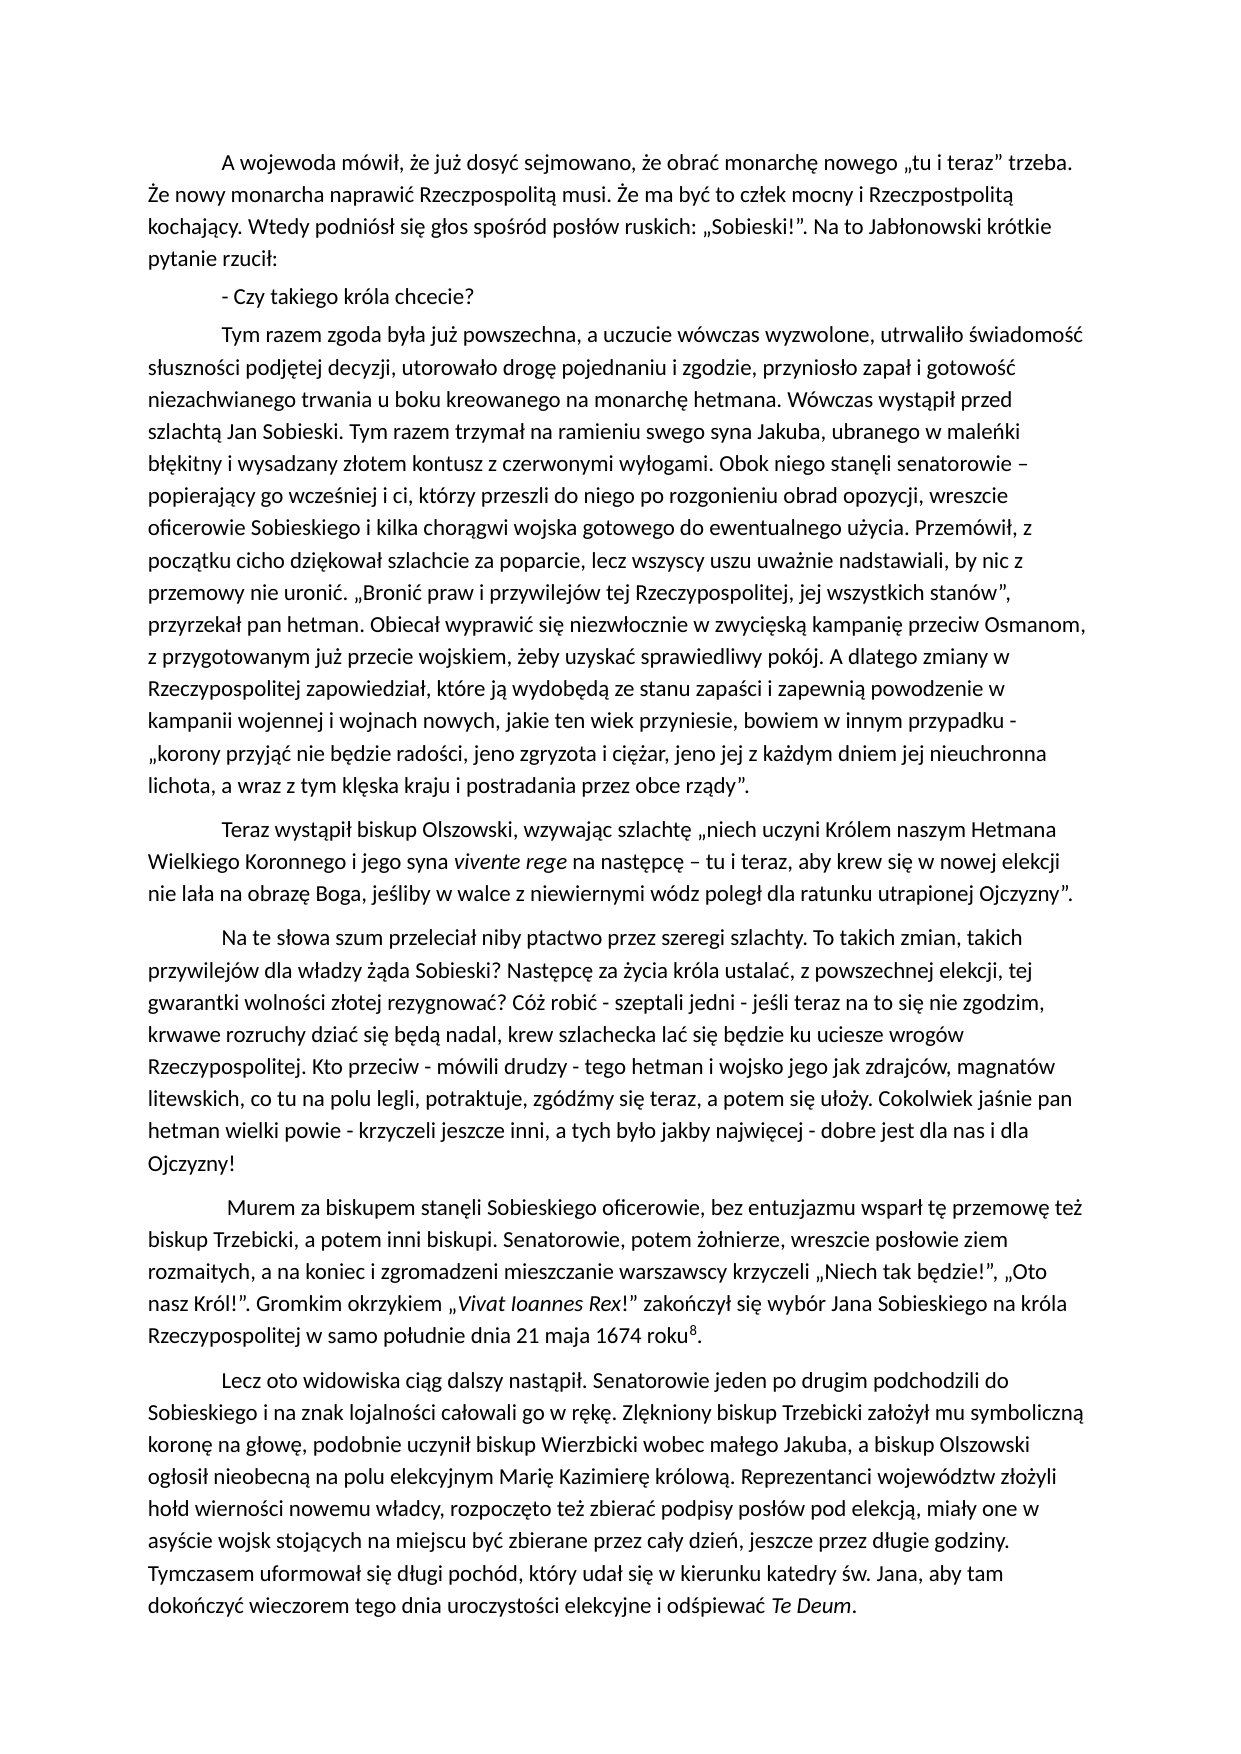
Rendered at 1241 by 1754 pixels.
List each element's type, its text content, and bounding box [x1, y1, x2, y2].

text A wojewoda mówił, że już dosyć sejmowano, że obrać monarchę nowego „tu i teraz” trzeba. Że nowy monarcha naprawić Rzeczpospolitą musi. Że ma być to człek mocny i Rzeczpostpolitą kochający. Wtedy podniósł się głos spośród posłów ruskich: „Sobieski!”. Na to Jabłonowski krótkie pytanie rzucił: [148, 148, 1093, 272]
text Murem za biskupem stanęli Sobieskiego oficerowie, bez entuzjazmu wsparł tę przemowę też biskup Trzebicki, a potem inni biskupi. Senatorowie, potem żołnierze, wreszcie posłowie ziem rozmaitych, a na koniec i zgromadzeni mieszczanie warszawscy krzyczeli „Niech tak będzie!”, „Oto nasz Król!”. Gromkim okrzykiem „Vivat Ioannes Rex!” zakończył się wybór Jana Sobieskiego na króla Rzeczypospolitej w samo południe dnia 21 maja 1674 roku. [148, 1193, 1093, 1350]
text Na te słowa szum przeleciał niby ptactwo przez szeregi szlachty. To takich zmian, takich przywilejów dla władzy żąda Sobieski? Następcę za życia króla ustalać, z powszechnej elekcji, tej gwarantki wolności złotej rezygnować? Cóż robić - szeptali jedni - jeśli teraz na to się nie zgodzim, krwawe rozruchy dziać się będą nadal, krew szlachecka lać się będzie ku uciesze wrogów Rzeczypospolitej. Kto przeciw - mówili drudzy - tego hetman i wojsko jego jak zdrajców, magnatów litewskich, co tu na polu legli, potraktuje, zgódźmy się teraz, a potem się ułoży. Cokolwiek jaśnie pan hetman wielki powie - krzyczeli jeszcze inni, a tych było jakby najwięcej - dobre jest dla nas i dla Ojczyzny! [148, 923, 1093, 1177]
text Lecz oto widowiska ciąg dalszy nastąpił. Senatorowie jeden po drugim podchodzili do Sobieskiego i na znak lojalności całowali go w rękę. Zlękniony biskup Trzebicki założył mu symboliczną koronę na głowę, podobnie uczynił biskup Wierzbicki wobec małego Jakuba, a biskup Olszowski ogłosił nieobecną na polu elekcyjnym Marię Kazimierę królową. Reprezentanci województw złożyli hołd wierności nowemu władcy, rozpoczęto też zbierać podpisy posłów pod elekcją, miały one w asyście wojsk stojących na miejscu być zbierane przez cały dzień, jeszcze przez długie godziny. Tymczasem uformował się długi pochód, który udał się w kierunku katedry św. Jana, aby tam dokończyć wieczorem tego dnia uroczystości elekcyjne i odśpiewać Te Deum. [148, 1366, 1093, 1619]
text - Czy takiego króla chcecie? [221, 282, 1093, 310]
text Tym razem zgoda była już powszechna, a uczucie wówczas wyzwolone, utrwaliło świadomość słuszności podjętej decyzji, utorowało drogę pojednaniu i zgodzie, przyniosło zapał i gotowość niezachwianego trwania u boku kreowanego na monarchę hetmana. Wówczas wystąpił przed szlachtą Jan Sobieski. Tym razem trzymał na ramieniu swego syna Jakuba, ubranego w maleńki błękitny i wysadzany złotem kontusz z czerwonymi wyłogami. Obok niego stanęli senatorowie – popierający go wcześniej i ci, którzy przeszli do niego po rozgonieniu obrad opozycji, wreszcie oficerowie Sobieskiego i kilka chorągwi wojska gotowego do ewentualnego użycia. Przemówił, z początku cicho dziękował szlachcie za poparcie, lecz wszyscy uszu uważnie nadstawiali, by nic z przemowy nie uronić. „Bronić praw i przywilejów tej Rzeczypospolitej, jej wszystkich stanów”, przyrzekał pan hetman. Obiecał wyprawić się niezwłocznie w zwycięską kampanię przeciw Osmanom, z przygotowanym już przecie wojskiem, żeby uzyskać sprawiedliwy pokój. A dlatego zmiany w Rzeczypospolitej zapowiedział, które ją wydobędą ze stanu zapaści i zapewnią powodzenie w kampanii wojennej i wojnach nowych, jakie ten wiek przyniesie, bowiem w innym przypadku - „korony przyjąć nie będzie radości, jeno zgryzota i ciężar, jeno jej z każdym dniem jej nieuchronna lichota, a wraz z tym klęska kraju i postradania przez obce rządy”. [148, 320, 1093, 799]
text Teraz wystąpił biskup Olszowski, wzywając szlachtę „niech uczyni Królem naszym Hetmana Wielkiego Koronnego i jego syna vivente rege na następcę – tu i teraz, aby krew się w nowej elekcji nie lała na obrazę Boga, jeśliby w walce z niewiernymi wódz poległ dla ratunku utrapionej Ojczyzny”. [148, 815, 1093, 907]
